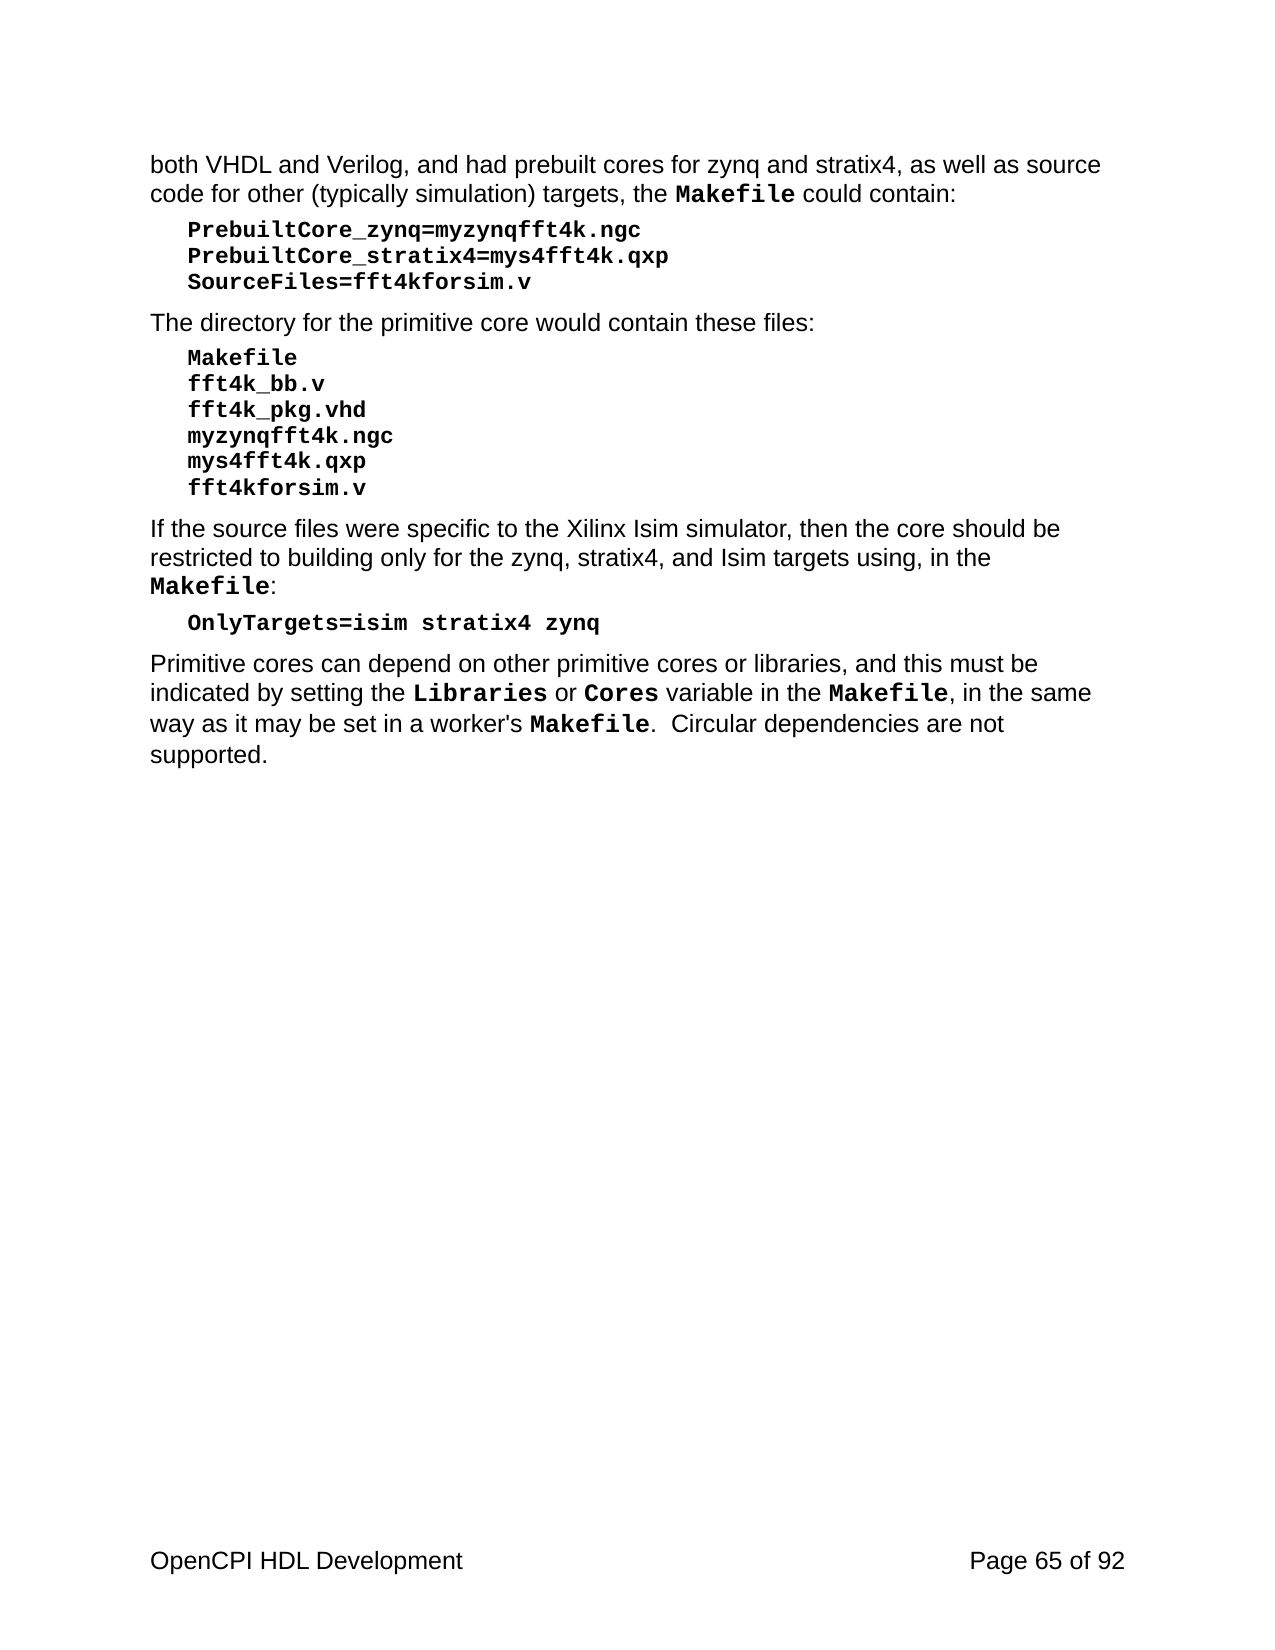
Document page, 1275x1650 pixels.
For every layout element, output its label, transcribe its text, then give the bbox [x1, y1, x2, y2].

text Makefile fft4k_bb.v fft4k_pkg.vhd myzynqfft4k.ngc mys4fft4k.qxp fft4kforsim.v [187, 346, 1125, 502]
text The directory for the primitive core would contain these files: [150, 308, 1125, 337]
text PrebuiltCore_zynq=myzynqfft4k.ngc PrebuiltCore_stratix4=mys4fft4k.qxp SourceFiles=fft4kforsim.v [187, 219, 1125, 296]
text OnlyTargets=isim stratix4 zynq [187, 611, 1125, 637]
text Primitive cores can depend on other primitive cores or libraries, and this must be indicated by setting the Libraries or Cores variable in the Makefile, in the same way as it may be set in a worker's Makefile. Circular dependencies are not supported. [150, 649, 1125, 768]
text both VHDL and Verilog, and had prebuilt cores for zynq and stratix4, as well as source code for other (typically simulation) targets, the Makefile could contain: [150, 150, 1125, 210]
text If the source files were specific to the Xilinx Isim simulator, then the core should be restricted to building only for the zynq, stratix4, and Isim targets using, in the Makefile: [150, 514, 1125, 602]
